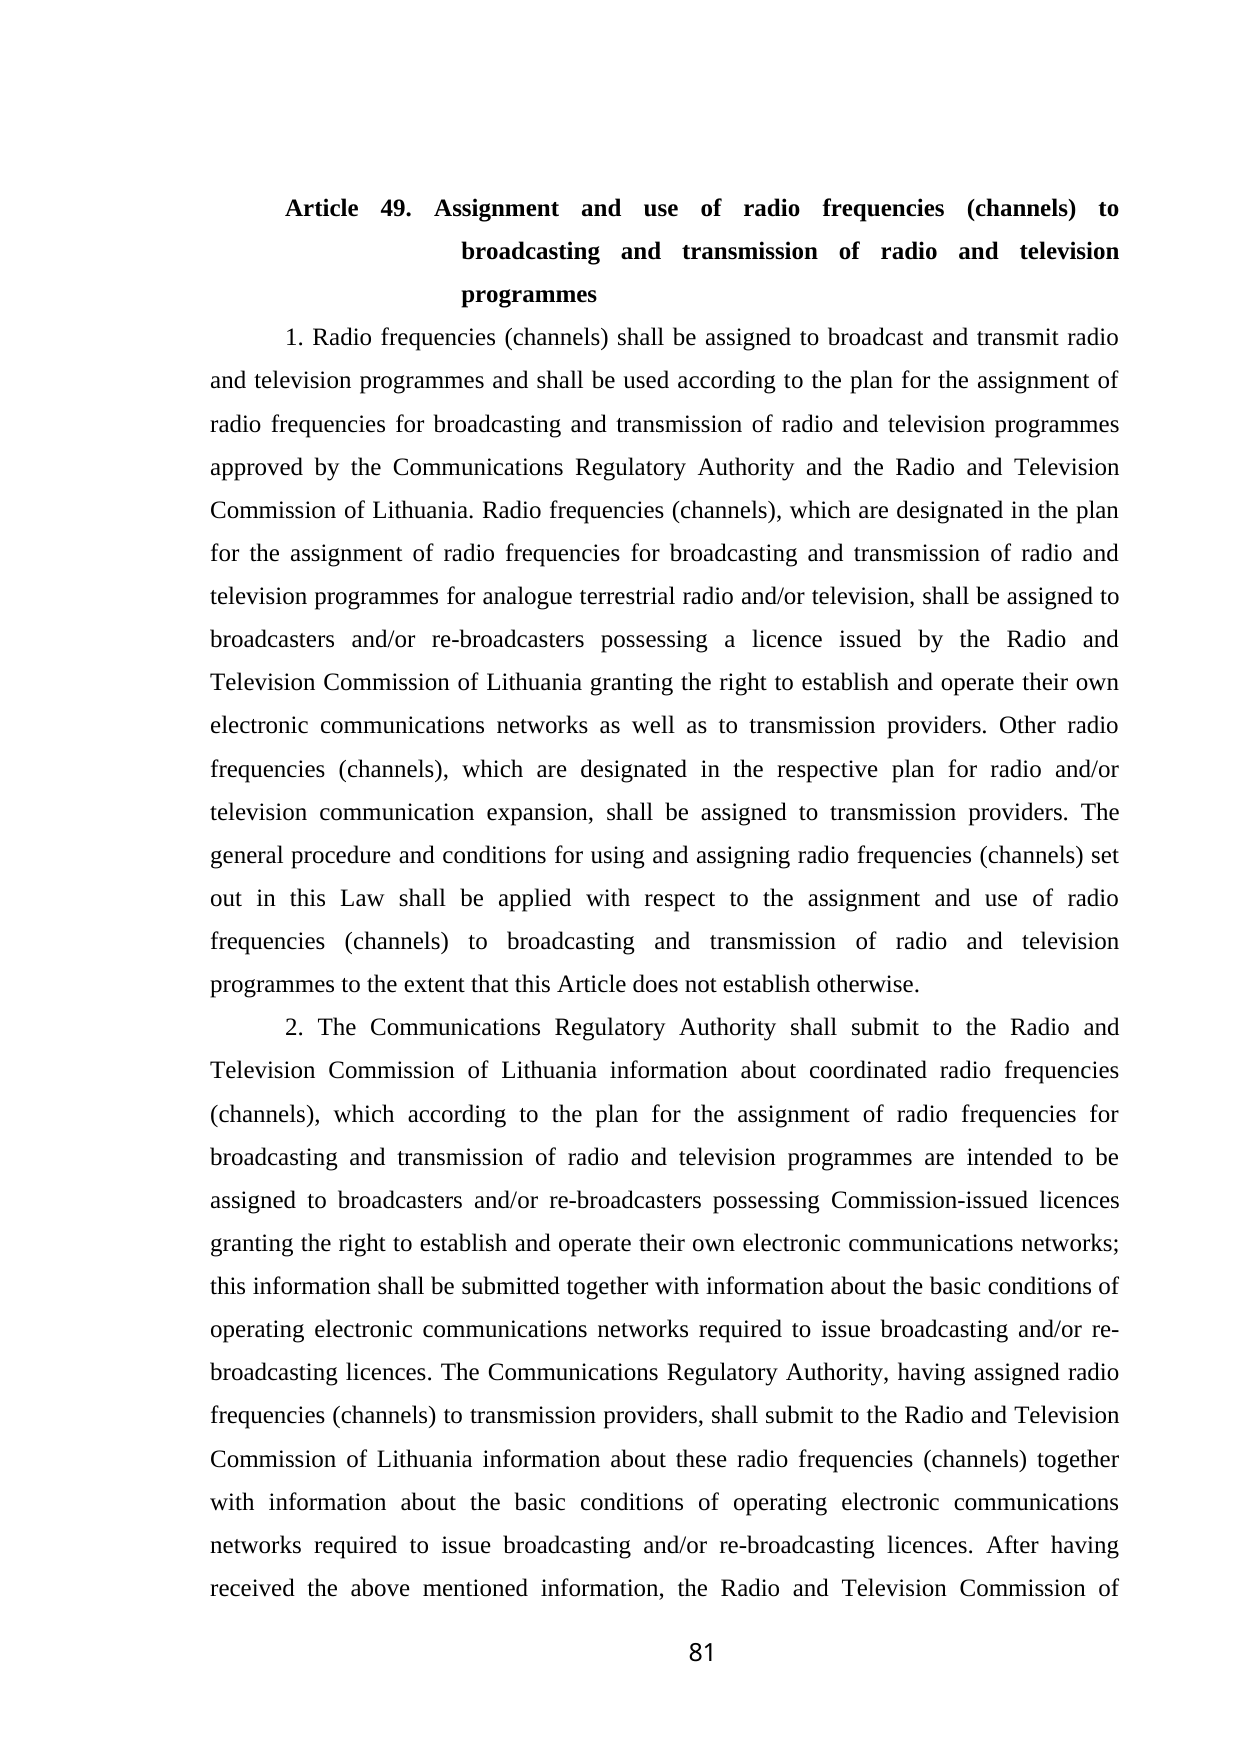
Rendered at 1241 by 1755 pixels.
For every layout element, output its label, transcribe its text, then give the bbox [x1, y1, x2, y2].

text 1. Radio frequencies (channels) shall be assigned to broadcast and transmit radio and television programmes and shall be used according to the plan for the assignment of radio frequencies for broadcasting and transmission of radio and television programmes approved by the Communications Regulatory Authority and the Radio and Television Commission of Lithuania. Radio frequencies (channels), which are designated in the plan for the assignment of radio frequencies for broadcasting and transmission of radio and television programmes for analogue terrestrial radio and/or television, shall be assigned to broadcasters and/or re-broadcasters possessing a licence issued by the Radio and Television Commission of Lithuania granting the right to establish and operate their own electronic communications networks as well as to transmission providers. Other radio frequencies (channels), which are designated in the respective plan for radio and/or television communication expansion, shall be assigned to transmission providers. The general procedure and conditions for using and assigning radio frequencies (channels) set out in this Law shall be applied with respect to the assignment and use of radio frequencies (channels) to broadcasting and transmission of radio and television programmes to the extent that this Article does not establish otherwise. [210, 322, 1120, 998]
text 2. The Communications Regulatory Authority shall submit to the Radio and Television Commission of Lithuania information about coordinated radio frequencies (channels), which according to the plan for the assignment of radio frequencies for broadcasting and transmission of radio and television programmes are intended to be assigned to broadcasters and/or re-broadcasters possessing Commission-issued licences granting the right to establish and operate their own electronic communications networks; this information shall be submitted together with information about the basic conditions of operating electronic communications networks required to issue broadcasting and/or re-broadcasting licences. The Communications Regulatory Authority, having assigned radio frequencies (channels) to transmission providers, shall submit to the Radio and Television Commission of Lithuania information about these radio frequencies (channels) together with information about the basic conditions of operating electronic communications networks required to issue broadcasting and/or re-broadcasting licences. After having received the above mentioned information, the Radio and Television Commission of [210, 1012, 1120, 1602]
text Article 49. Assignment and use of radio frequencies (channels) to broadcasting and transmission of radio and television programmes [285, 193, 1120, 308]
